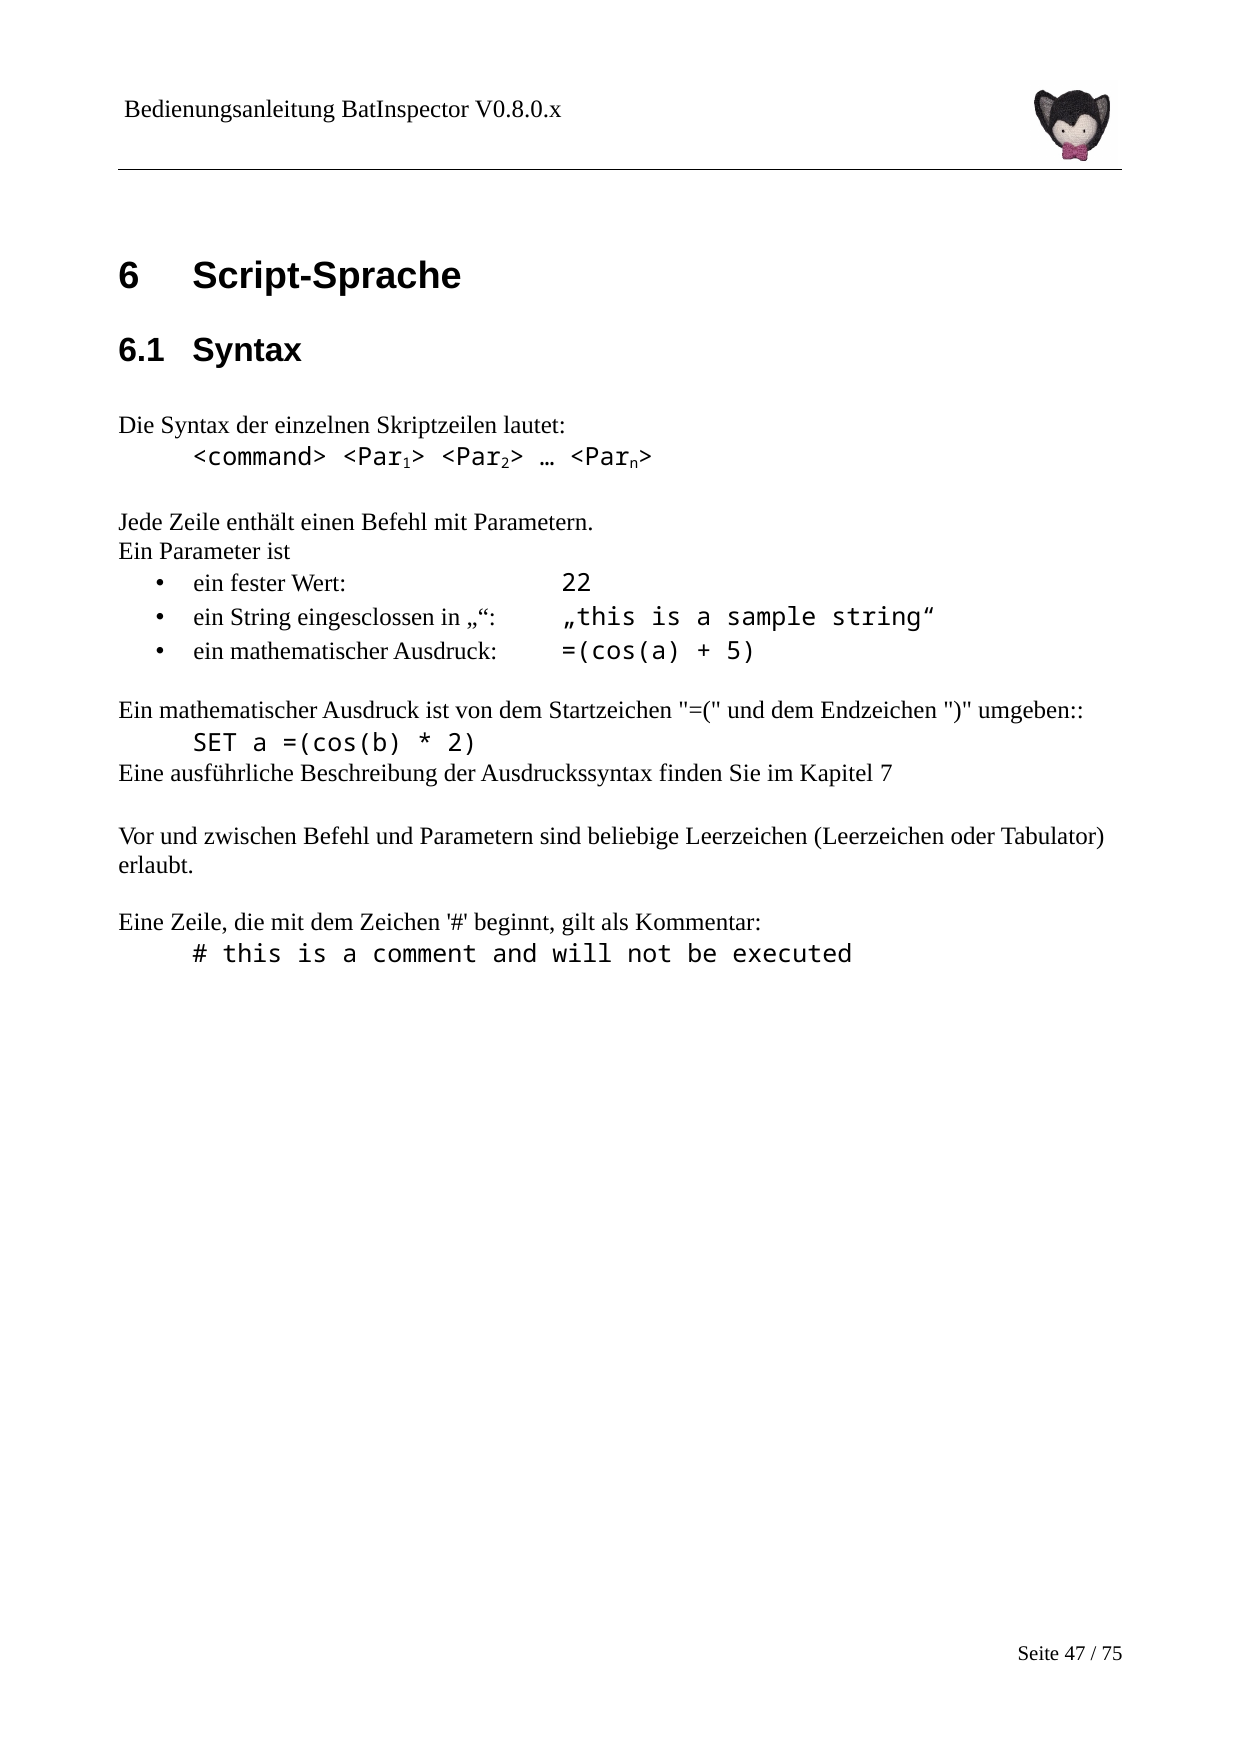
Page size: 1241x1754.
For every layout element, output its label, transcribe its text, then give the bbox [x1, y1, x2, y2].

subtitle Syntax [118, 330, 1122, 369]
text SET a =(cos(b) * 2) [118, 724, 1122, 758]
subtitle Script-Sprache [118, 253, 1122, 297]
list ein mathematischer Ausdruck: =(cos(a) + 5) [156, 633, 1122, 667]
list ein String eingesclossen in „“: „this is a sample string“ [156, 598, 1122, 633]
list ein fester Wert: 22 [156, 564, 1122, 598]
text Ein mathematischer Ausdruck ist von dem Startzeichen "=(" und dem Endzeichen ")" umgeben:: [118, 695, 1122, 724]
text Ein Parameter ist [118, 536, 1122, 564]
text Jede Zeile enthält einen Befehl mit Parametern. [118, 507, 1122, 536]
text Eine Zeile, die mit dem Zeichen '#' beginnt, gilt als Kommentar: [118, 907, 1122, 936]
text Vor und zwischen Befehl und Parametern sind beliebige Leerzeichen (Leerzeichen oder Tabulator) erlaubt. [118, 821, 1122, 878]
text Die Syntax der einzelnen Skriptzeilen lautet: [118, 410, 1122, 439]
text # this is a comment and will not be executed [118, 936, 1122, 970]
text <command> <Par1> <Par2> … <Parn> [118, 439, 1122, 473]
picture [1030, 80, 1119, 169]
text Eine ausführliche Beschreibung der Ausdruckssyntax finden Sie im Kapitel 7 [118, 758, 1122, 787]
